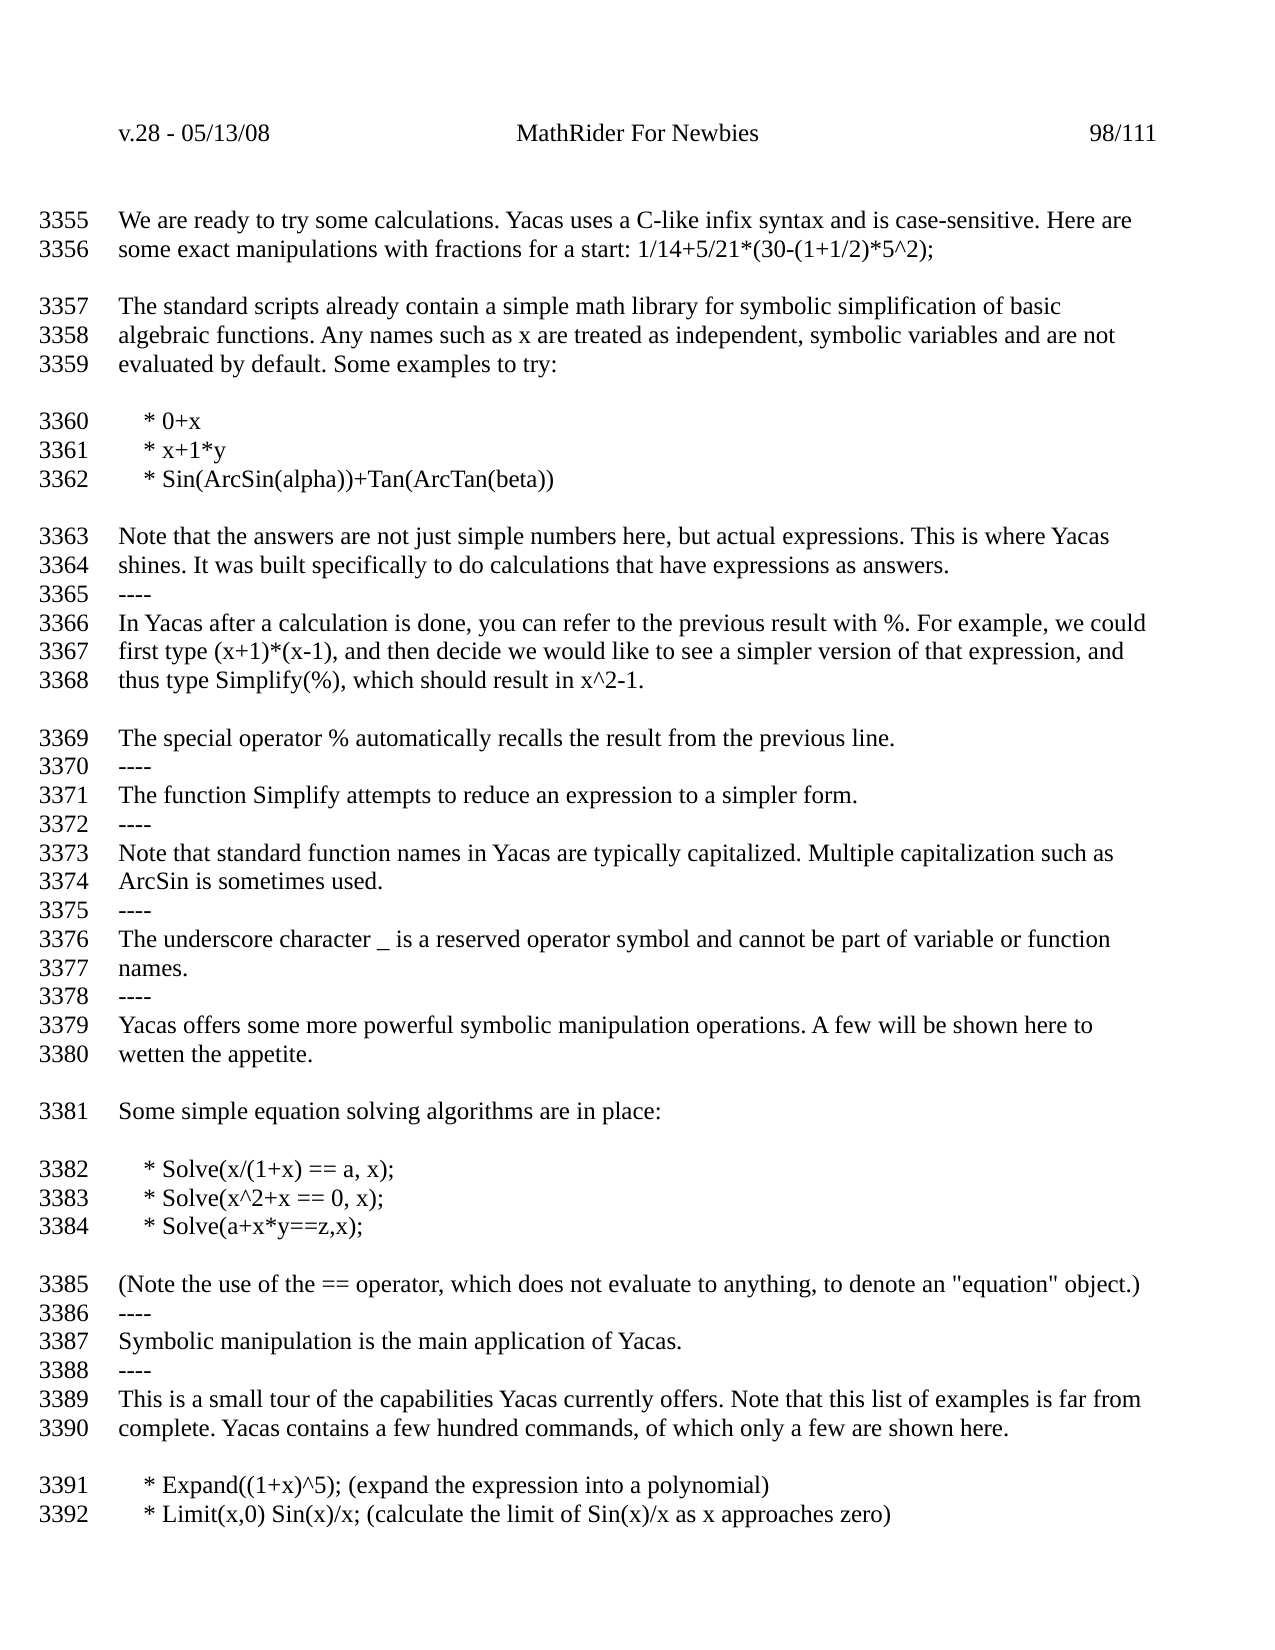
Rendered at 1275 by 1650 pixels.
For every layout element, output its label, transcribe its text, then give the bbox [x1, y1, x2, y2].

text * Limit(x,0) Sin(x)/x; (calculate the limit of Sin(x)/x as x approaches zero) [118, 1499, 1157, 1528]
text In Yacas after a calculation is done, you can refer to the previous result with %. For example, we could first type (x+1)*(x-1), and then decide we would like to see a simpler version of that expression, and thus type Simplify(%), which should result in x^2-1. [118, 608, 1157, 694]
text We are ready to try some calculations. Yacas uses a C-like infix syntax and is case-sensitive. Here are some exact manipulations with fractions for a start: 1/14+5/21*(30-(1+1/2)*5^2); [118, 205, 1157, 263]
text * Solve(x/(1+x) == a, x); [118, 1154, 1157, 1183]
text Note that standard function names in Yacas are typically capitalized. Multiple capitalization such as ArcSin is sometimes used. [118, 838, 1157, 895]
text ---- [118, 579, 1157, 608]
text Some simple equation solving algorithms are in place: [118, 1096, 1157, 1125]
text ---- [118, 1298, 1157, 1326]
text * x+1*y [118, 435, 1157, 464]
text * Solve(x^2+x == 0, x); [118, 1183, 1157, 1211]
text (Note the use of the == operator, which does not evaluate to anything, to denote an "equation" object.) [118, 1269, 1157, 1298]
text ---- [118, 751, 1157, 780]
text ---- [118, 1355, 1157, 1384]
text The standard scripts already contain a simple math library for symbolic simplification of basic algebraic functions. Any names such as x are treated as independent, symbolic variables and are not evaluated by default. Some examples to try: [118, 291, 1157, 378]
text * Expand((1+x)^5); (expand the expression into a polynomial) [118, 1470, 1157, 1499]
text Note that the answers are not just simple numbers here, but actual expressions. This is where Yacas shines. It was built specifically to do calculations that have expressions as answers. [118, 521, 1157, 579]
text The special operator % automatically recalls the result from the previous line. [118, 723, 1157, 751]
text Symbolic manipulation is the main application of Yacas. [118, 1326, 1157, 1355]
text This is a small tour of the capabilities Yacas currently offers. Note that this list of examples is far from complete. Yacas contains a few hundred commands, of which only a few are shown here. [118, 1384, 1157, 1441]
text * Sin(ArcSin(alpha))+Tan(ArcTan(beta)) [118, 464, 1157, 493]
text The function Simplify attempts to reduce an expression to a simpler form. [118, 780, 1157, 809]
text ---- [118, 895, 1157, 924]
text ---- [118, 809, 1157, 838]
text ---- [118, 981, 1157, 1010]
text The underscore character _ is a reserved operator symbol and cannot be part of variable or function names. [118, 924, 1157, 981]
text * Solve(a+x*y==z,x); [118, 1211, 1157, 1240]
text * 0+x [118, 406, 1157, 435]
text Yacas offers some more powerful symbolic manipulation operations. A few will be shown here to wetten the appetite. [118, 1010, 1157, 1068]
